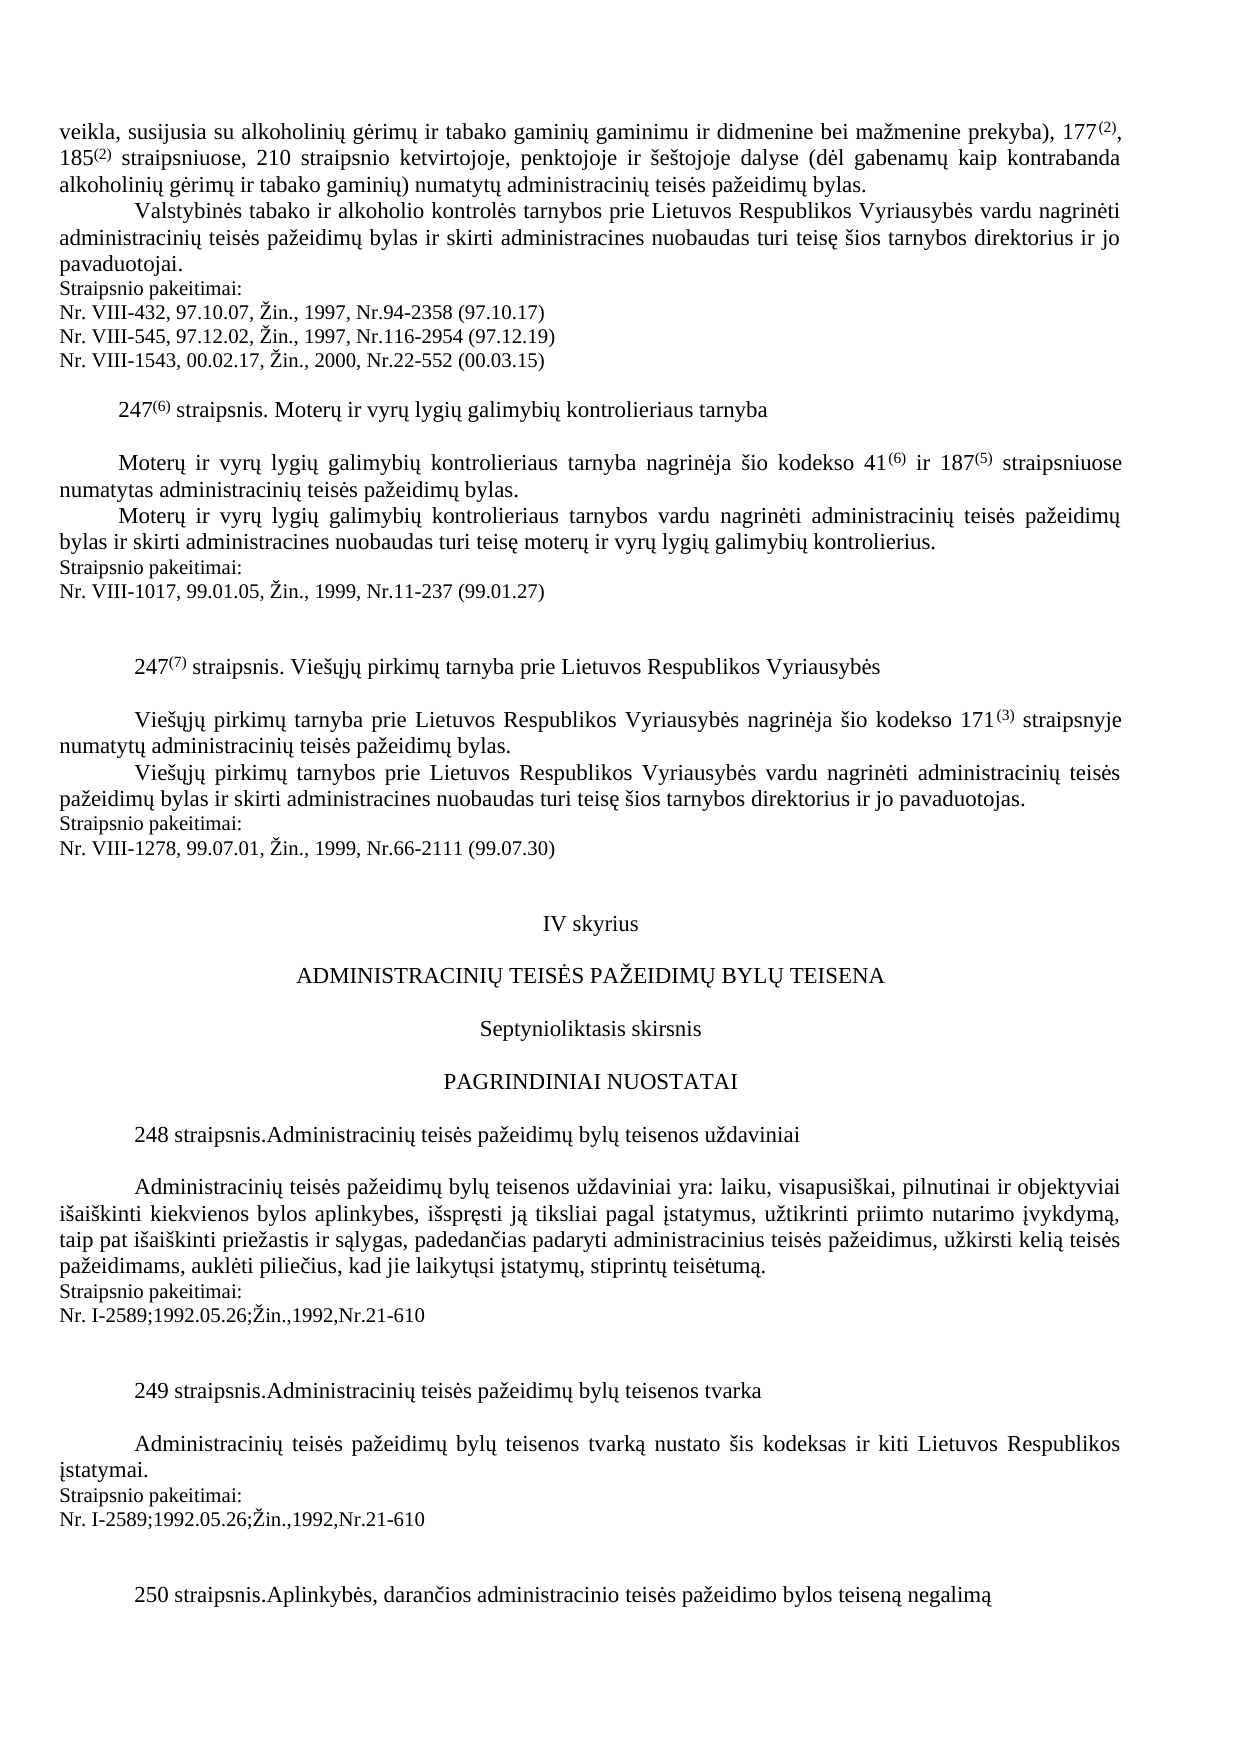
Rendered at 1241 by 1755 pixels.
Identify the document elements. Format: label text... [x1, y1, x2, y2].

text Nr. VIII-1278, 99.07.01, Žin., 1999, Nr.66-2111 (99.07.30) [59, 835, 1122, 859]
text 250 straipsnis.Aplinkybės, darančios administracinio teisės pažeidimo bylos teiseną negalimą [59, 1581, 1122, 1608]
text ADMINISTRACINIŲ TEISĖS PAŽEIDIMŲ BYLŲ TEISENA [59, 963, 1122, 989]
text Viešųjų pirkimų tarnyba prie Lietuvos Respublikos Vyriausybės nagrinėja šio kodekso 171(3) straipsnyje numatytų administracinių teisės pažeidimų bylas. [59, 706, 1122, 759]
text Nr. VIII-432, 97.10.07, Žin., 1997, Nr.94-2358 (97.10.17) [59, 300, 1122, 324]
text Straipsnio pakeitimai: [59, 1279, 1122, 1303]
text 249 straipsnis.Administracinių teisės pažeidimų bylų teisenos tvarka [59, 1377, 1122, 1404]
text IV skyrius [59, 910, 1122, 936]
text Nr. VIII-1543, 00.02.17, Žin., 2000, Nr.22-552 (00.03.15) [59, 348, 1122, 372]
text Moterų ir vyrų lygių galimybių kontrolieriaus tarnybos vardu nagrinėti administracinių teisės pažeidimų bylas ir skirti administracines nuobaudas turi teisę moterų ir vyrų lygių galimybių kontrolierius. [59, 502, 1122, 555]
text Administracinių teisės pažeidimų bylų teisenos uždaviniai yra: laiku, visapusiškai, pilnutinai ir objektyviai išaiškinti kiekvienos bylos aplinkybes, išspręsti ją tiksliai pagal įstatymus, užtikrinti priimto nutarimo įvykdymą, taip pat išaiškinti priežastis ir sąlygas, padedančias padaryti administracinius teisės pažeidimus, užkirsti kelią teisės pažeidimams, auklėti piliečius, kad jie laikytųsi įstatymų, stiprintų teisėtumą. [59, 1173, 1122, 1279]
text Nr. I-2589;1992.05.26;Žin.,1992,Nr.21-610 [59, 1507, 1122, 1531]
text Straipsnio pakeitimai: [59, 555, 1122, 579]
text 248 straipsnis.Administracinių teisės pažeidimų bylų teisenos uždaviniai [59, 1121, 1122, 1147]
text Nr. VIII-545, 97.12.02, Žin., 1997, Nr.116-2954 (97.12.19) [59, 324, 1122, 348]
text Viešųjų pirkimų tarnybos prie Lietuvos Respublikos Vyriausybės vardu nagrinėti administracinių teisės pažeidimų bylas ir skirti administracines nuobaudas turi teisę šios tarnybos direktorius ir jo pavaduotojas. [59, 759, 1122, 811]
text Straipsnio pakeitimai: [59, 1483, 1122, 1507]
text Septynioliktasis skirsnis [59, 1015, 1122, 1042]
text Nr. I-2589;1992.05.26;Žin.,1992,Nr.21-610 [59, 1303, 1122, 1327]
text 247(6) straipsnis. Moterų ir vyrų lygių galimybių kontrolieriaus tarnyba [59, 397, 1122, 423]
text Valstybinės tabako ir alkoholio kontrolės tarnybos prie Lietuvos Respublikos Vyriausybės vardu nagrinėti administracinių teisės pažeidimų bylas ir skirti administracines nuobaudas turi teisę šios tarnybos direktorius ir jo pavaduotojai. [59, 197, 1122, 276]
text 247(7) straipsnis. Viešųjų pirkimų tarnyba prie Lietuvos Respublikos Vyriausybės [134, 653, 1122, 679]
text Moterų ir vyrų lygių galimybių kontrolieriaus tarnyba nagrinėja šio kodekso 41(6) ir 187(5) straipsniuose numatytas administracinių teisės pažeidimų bylas. [59, 449, 1122, 502]
text Straipsnio pakeitimai: [59, 811, 1122, 835]
text Straipsnio pakeitimai: [59, 276, 1122, 300]
text PAGRINDINIAI NUOSTATAI [59, 1068, 1122, 1094]
text Administracinių teisės pažeidimų bylų teisenos tvarką nustato šis kodeksas ir kiti Lietuvos Respublikos įstatymai. [59, 1430, 1122, 1483]
text Nr. VIII-1017, 99.01.05, Žin., 1999, Nr.11-237 (99.01.27) [59, 579, 1122, 603]
text veikla, susijusia su alkoholinių gėrimų ir tabako gaminių gaminimu ir didmenine bei mažmenine prekyba), 177(2), 185(2) straipsniuose, 210 straipsnio ketvirtojoje, penktojoje ir šeštojoje dalyse (dėl gabenamų kaip kontrabanda alkoholinių gėrimų ir tabako gaminių) numatytų administracinių teisės pažeidimų bylas. [59, 118, 1122, 197]
